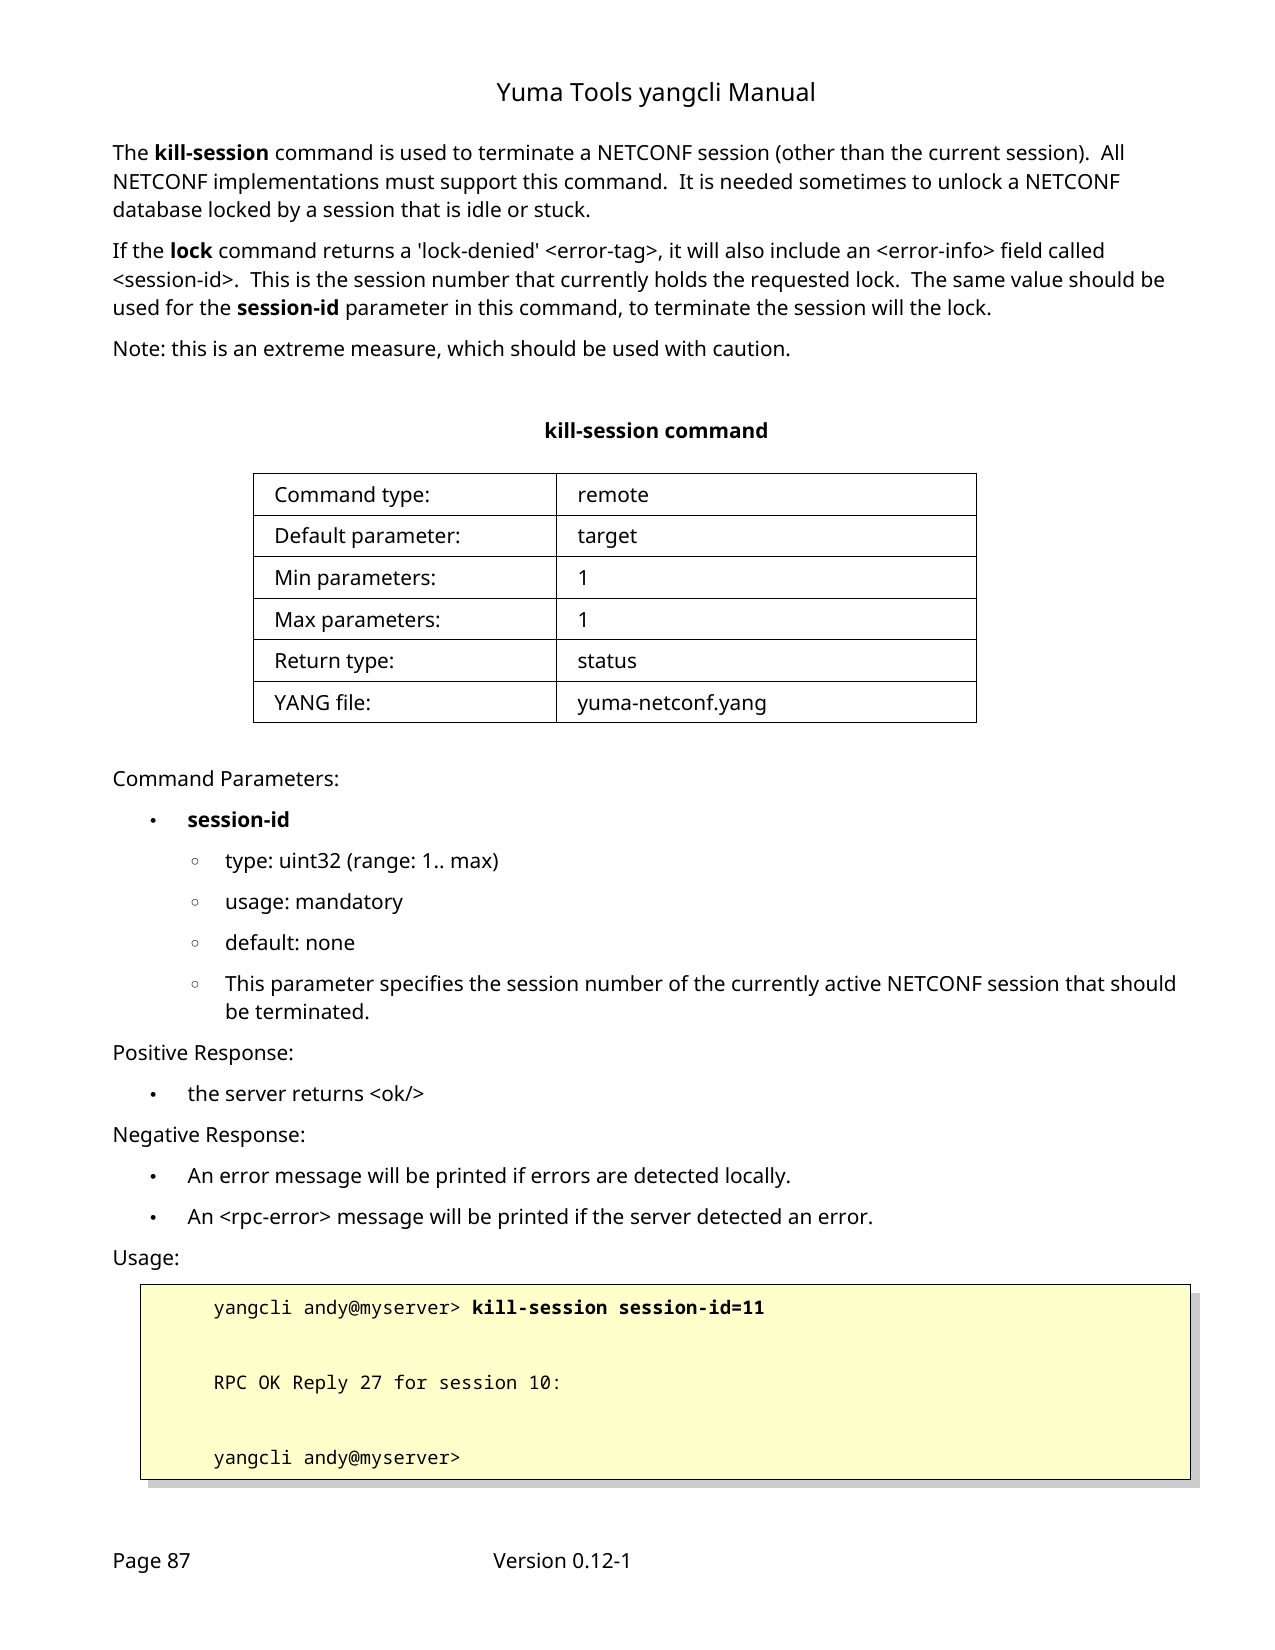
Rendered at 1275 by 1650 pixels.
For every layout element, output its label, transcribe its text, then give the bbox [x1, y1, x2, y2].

table_header remote [557, 474, 976, 514]
text Positive Response: [112, 1038, 1200, 1067]
text If the lock command returns a 'lock-denied' <error-tag>, it will also include an <error-info> field called <session-id>. This is the session number that currently holds the requested lock. The same value should be used for the session-id parameter in this command, to terminate the session will the lock. [112, 236, 1200, 322]
table_cell Max parameters: [254, 599, 556, 639]
list type: uint32 (range: 1.. max) [187, 846, 1200, 874]
list An error message will be printed if errors are detected locally. [150, 1161, 1200, 1189]
table_cell yuma-netconf.yang [557, 682, 976, 722]
table_cell Min parameters: [254, 557, 556, 598]
list This parameter specifies the session number of the currently active NETCONF session that should be terminated. [187, 969, 1200, 1026]
text Usage: [112, 1243, 1200, 1271]
text yangcli andy@myserver> [141, 1434, 1190, 1479]
table_cell status [557, 640, 976, 681]
table_header Command type: [254, 474, 556, 514]
list usage: mandatory [187, 887, 1200, 916]
list default: none [187, 928, 1200, 956]
table_cell YANG file: [254, 682, 556, 722]
text Negative Response: [112, 1120, 1200, 1149]
text Note: this is an extreme measure, which should be used with caution. [112, 334, 1200, 363]
text Command Parameters: [112, 764, 1200, 793]
text The kill-session command is used to terminate a NETCONF session (other than the current session). All NETCONF implementations must support this command. It is needed sometimes to unlock a NETCONF database locked by a session that is idle or stuck. [112, 138, 1200, 224]
table_cell 1 [557, 599, 976, 639]
list An <rpc-error> message will be printed if the server detected an error. [150, 1202, 1200, 1231]
table_cell target [557, 516, 976, 556]
text yangcli andy@myserver> kill-session session-id=11 [141, 1285, 1190, 1319]
list session-id [150, 805, 1200, 834]
subtitle kill-session command [127, 416, 1185, 444]
list the server returns <ok/> [150, 1079, 1200, 1108]
table_cell 1 [557, 557, 976, 598]
text RPC OK Reply 27 for session 10: [141, 1359, 1190, 1394]
table_cell Default parameter: [254, 516, 556, 556]
table_cell Return type: [254, 640, 556, 681]
